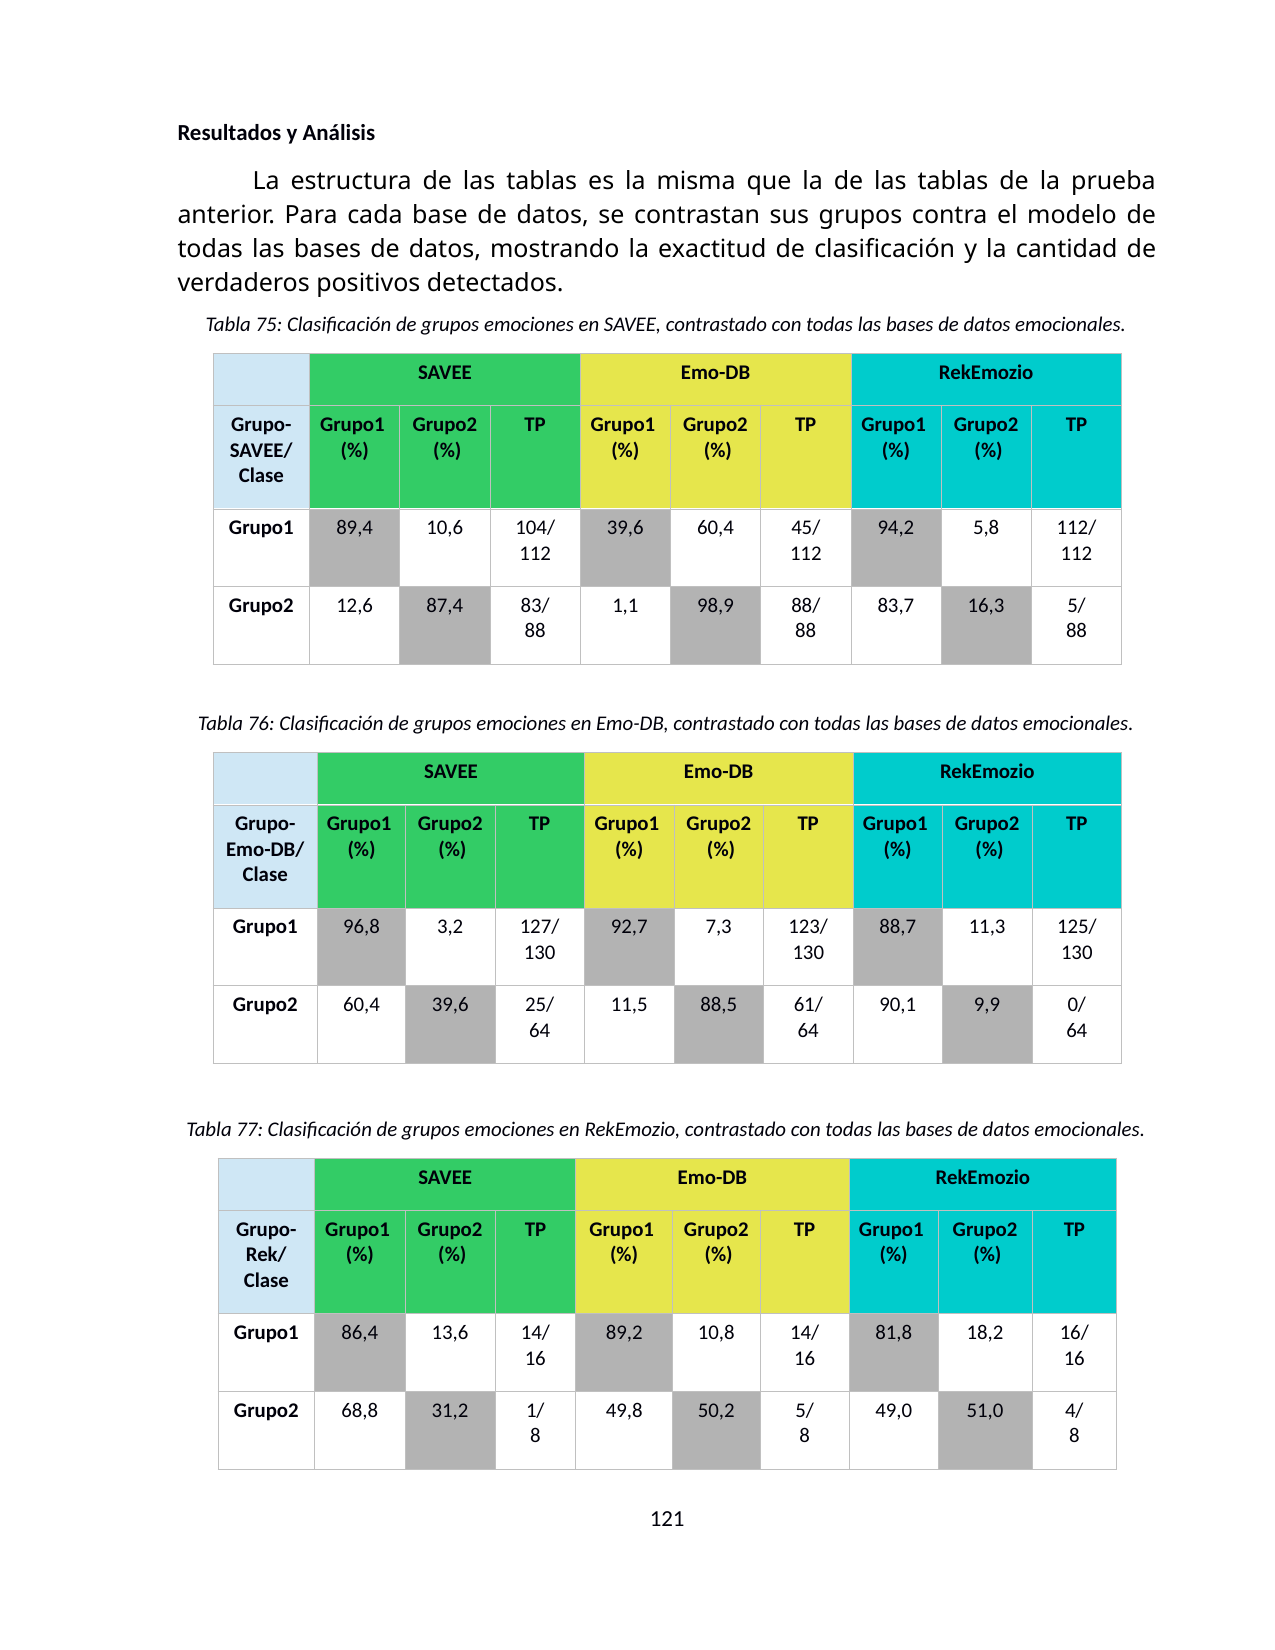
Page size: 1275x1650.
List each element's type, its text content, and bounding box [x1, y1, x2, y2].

table_cell 9,9 [943, 986, 1032, 1063]
table_header Emo-DB [585, 753, 853, 804]
table_header Emo-DB [576, 1159, 849, 1210]
table_cell 1/ 8 [496, 1392, 575, 1469]
table_cell 61/ 64 [764, 986, 853, 1063]
table_cell 89,2 [576, 1314, 672, 1391]
table_cell 90,1 [854, 986, 942, 1063]
table_cell 88,7 [854, 909, 942, 985]
table_cell 7,3 [675, 909, 763, 985]
table_cell 86,4 [315, 1314, 405, 1391]
table_cell 11,3 [943, 909, 1032, 985]
text Tabla 76: Clasificación de grupos emociones en Emo-DB, contrastado con todas las bases de datos emocionales. [177, 711, 1157, 736]
table_header RekEmozio [850, 1159, 1116, 1210]
table_cell 16/ 16 [1033, 1314, 1116, 1391]
table_cell Grupo1 (%) [318, 806, 405, 908]
table_cell 4/ 8 [1033, 1392, 1116, 1469]
table_cell 49,0 [850, 1392, 938, 1469]
table_header SAVEE [310, 354, 580, 405]
table_cell 96,8 [318, 909, 405, 985]
table_header Emo-DB [581, 354, 851, 405]
table_cell Grupo-Rek/ Clase [219, 1211, 314, 1313]
table_header RekEmozio [852, 354, 1121, 405]
table_cell Grupo1 (%) [315, 1211, 405, 1313]
table_cell TP [491, 406, 580, 508]
table_cell Grupo1 (%) [854, 806, 942, 908]
table_cell Grupo1 (%) [310, 406, 399, 508]
table_header [214, 753, 317, 804]
table_cell Grupo2 (%) [671, 406, 760, 508]
table_cell Grupo1 (%) [852, 406, 941, 508]
table_cell 39,6 [581, 510, 670, 586]
table_cell 11,5 [585, 986, 674, 1063]
text La estructura de las tablas es la misma que la de las tablas de la prueba anterior. Para cada base de datos, se contrastan sus grupos contra el modelo de todas las bases de datos, mostrando la exactitud de clasificación y la cantidad de verdaderos positivos detectados. [177, 163, 1157, 299]
table_cell 112/ 112 [1032, 510, 1121, 586]
table_cell Grupo1 [214, 909, 317, 985]
table_cell 49,8 [576, 1392, 672, 1469]
table_cell Grupo2 (%) [675, 806, 763, 908]
table_cell 89,4 [310, 510, 399, 586]
table_cell Grupo2 (%) [939, 1211, 1032, 1313]
table_cell 83/ 88 [491, 587, 580, 664]
table_header RekEmozio [854, 753, 1121, 804]
table_cell 50,2 [673, 1392, 760, 1469]
table_cell 98,9 [671, 587, 760, 664]
table_cell Grupo-Emo-DB/ Clase [214, 806, 317, 908]
table_cell 51,0 [939, 1392, 1032, 1469]
table_cell TP [761, 406, 851, 508]
table_cell 25/ 64 [496, 986, 584, 1063]
table_cell 104/ 112 [491, 510, 580, 586]
table_cell 127/ 130 [496, 909, 584, 985]
table_cell Grupo2 (%) [406, 1211, 495, 1313]
table_cell Grupo2 (%) [942, 406, 1031, 508]
table_cell Grupo1 (%) [581, 406, 670, 508]
table_cell Grupo2 [214, 587, 309, 664]
table_cell 14/ 16 [761, 1314, 849, 1391]
table_cell 5,8 [942, 510, 1031, 586]
table_cell TP [1033, 806, 1121, 908]
table_cell 83,7 [852, 587, 941, 664]
table_cell 16,3 [942, 587, 1031, 664]
table_cell TP [761, 1211, 849, 1313]
table_cell 10,6 [400, 510, 490, 586]
table_cell 81,8 [850, 1314, 938, 1391]
table_cell 60,4 [671, 510, 760, 586]
table_cell Grupo1 (%) [585, 806, 674, 908]
table_header SAVEE [315, 1159, 575, 1210]
table_cell TP [1032, 406, 1121, 508]
table_cell TP [496, 806, 584, 908]
table_header [214, 354, 309, 405]
table_cell 13,6 [406, 1314, 495, 1391]
table_cell 5/ 88 [1032, 587, 1121, 664]
table_cell 60,4 [318, 986, 405, 1063]
table_cell 10,8 [673, 1314, 760, 1391]
table_cell 125/ 130 [1033, 909, 1121, 985]
table_cell Grupo1 [219, 1314, 314, 1391]
table_cell TP [496, 1211, 575, 1313]
table_cell Grupo1 (%) [850, 1211, 938, 1313]
table_cell Grupo2 (%) [406, 806, 495, 908]
table_cell 3,2 [406, 909, 495, 985]
table_cell Grupo2 (%) [673, 1211, 760, 1313]
table_cell 18,2 [939, 1314, 1032, 1391]
text Tabla 77: Clasificación de grupos emociones en RekEmozio, contrastado con todas las bases de datos emocionales. [177, 1116, 1157, 1142]
subtitle Resultados y Análisis [177, 118, 1157, 146]
table_cell 123/ 130 [764, 909, 853, 985]
table_cell 88,5 [675, 986, 763, 1063]
table_header SAVEE [318, 753, 584, 804]
table_cell Grupo2 (%) [943, 806, 1032, 908]
text Tabla 75: Clasificación de grupos emociones en SAVEE, contrastado con todas las bases de datos emocionales. [177, 311, 1157, 337]
table_cell 88/ 88 [761, 587, 851, 664]
table_cell 31,2 [406, 1392, 495, 1469]
table_header [219, 1159, 314, 1210]
table_cell 5/ 8 [761, 1392, 849, 1469]
table_cell 1,1 [581, 587, 670, 664]
table_cell 39,6 [406, 986, 495, 1063]
table_cell TP [764, 806, 853, 908]
table_cell Grupo2 [214, 986, 317, 1063]
table_cell Grupo1 (%) [576, 1211, 672, 1313]
table_cell 87,4 [400, 587, 490, 664]
table_cell 92,7 [585, 909, 674, 985]
table_cell 68,8 [315, 1392, 405, 1469]
table_cell Grupo2 (%) [400, 406, 490, 508]
table_cell Grupo1 [214, 510, 309, 586]
table_cell TP [1033, 1211, 1116, 1313]
table_cell Grupo2 [219, 1392, 314, 1469]
table_cell 0/ 64 [1033, 986, 1121, 1063]
table_cell 45/ 112 [761, 510, 851, 586]
table_cell 14/ 16 [496, 1314, 575, 1391]
table_cell 12,6 [310, 587, 399, 664]
table_cell 94,2 [852, 510, 941, 586]
table_cell Grupo-SAVEE/ Clase [214, 406, 309, 508]
